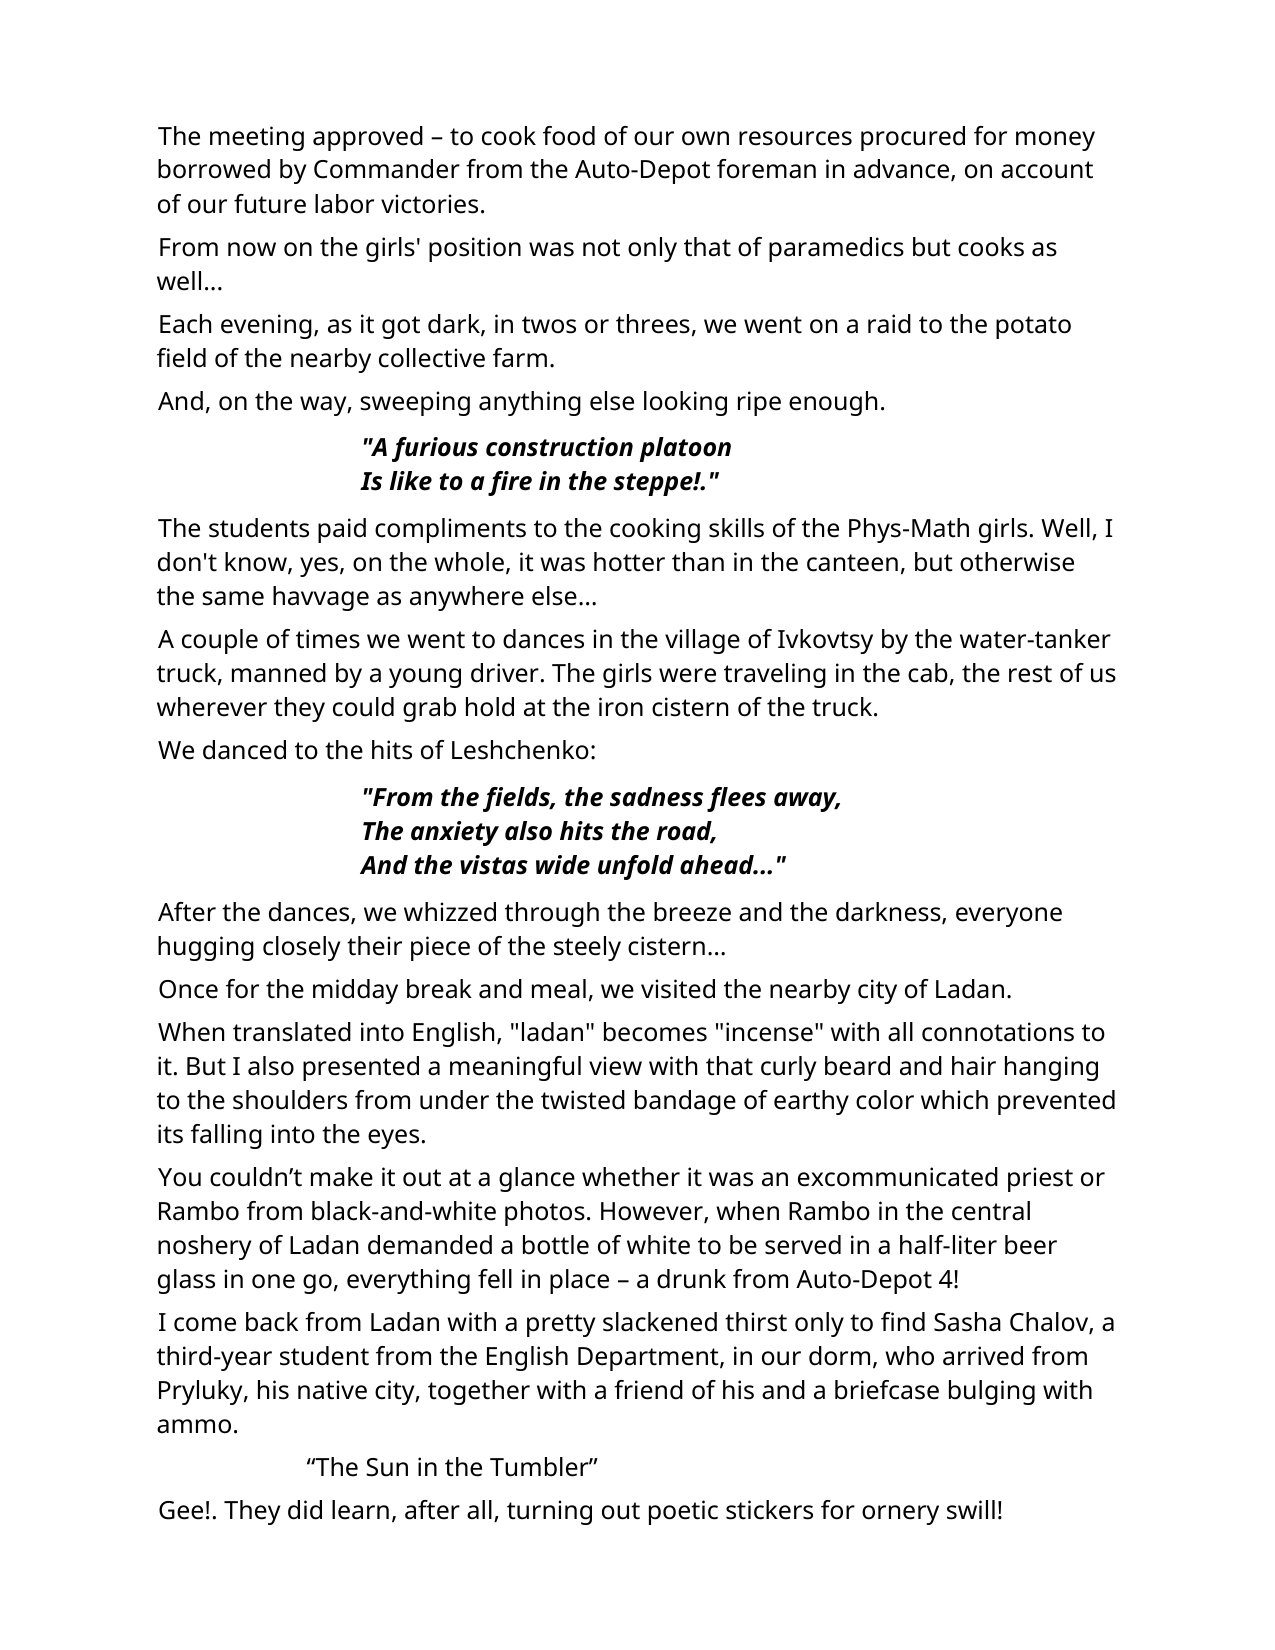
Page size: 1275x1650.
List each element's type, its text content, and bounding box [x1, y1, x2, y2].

text Each evening, as it got dark, in twos or threes, we went on a raid to the potato field of the nearby collective farm. [156, 306, 1118, 374]
text Is like to a fire in the steppe!." [286, 464, 1118, 498]
text And, on the way, sweeping anything else looking ripe enough. [156, 383, 1118, 417]
text When translated into English, "ladan" becomes "incense" with all connotations to it. But I also presented a meaningful view with that curly beard and hair hanging to the shoulders from under the twisted bandage of earthy color which prevented its falling into the eyes. [156, 1014, 1118, 1151]
text A couple of times we went to dances in the village of Ivkovtsy by the water-tanker truck, manned by a young driver. The girls were traveling in the cab, the rest of us wherever they could grab hold at the iron cistern of the truck. [156, 622, 1118, 724]
text Once for the midday break and meal, we visited the nearby city of Ladan. [156, 971, 1118, 1005]
text After the dances, we whizzed through the breeze and the darkness, everyone hugging closely their piece of the steely cistern… [156, 894, 1118, 962]
text And the vistas wide unfold ahead..." [286, 848, 1118, 882]
text From now on the girls' position was not only that of paramedics but cooks as well... [156, 229, 1118, 297]
text The anxiety also hits the road, [286, 813, 1118, 848]
text We danced to the hits of Leshchenko: [156, 733, 1118, 767]
text I come back from Ladan with a pretty slackened thirst only to find Sasha Chalov, a third-year student from the English Department, in our dorm, who arrived from Pryluky, his native city, together with a friend of his and a briefcase bulging with ammo. [156, 1305, 1118, 1441]
text "A furious construction platoon [286, 430, 1118, 464]
text The students paid compliments to the cooking skills of the Phys-Math girls. Well, I don't know, yes, on the whole, it was hotter than in the canteen, but otherwise the same havvage as anywhere else… [156, 511, 1118, 613]
text “The Sun in the Tumbler” [156, 1450, 1118, 1484]
text The meeting approved – to cook food of our own resources procured for money borrowed by Commander from the Auto-Depot foreman in advance, on account of our future labor victories. [156, 118, 1118, 220]
text "From the fields, the sadness flees away, [286, 779, 1118, 813]
text You couldn’t make it out at a glance whether it was an excommunicated priest or Rambo from black-and-white photos. However, when Rambo in the central noshery of Ladan demanded a bottle of white to be served in a half-liter beer glass in one go, everything fell in place – a drunk from Auto-Depot 4! [156, 1159, 1118, 1296]
text Gee!. They did learn, after all, turning out poetic stickers for ornery swill! [156, 1493, 1118, 1527]
